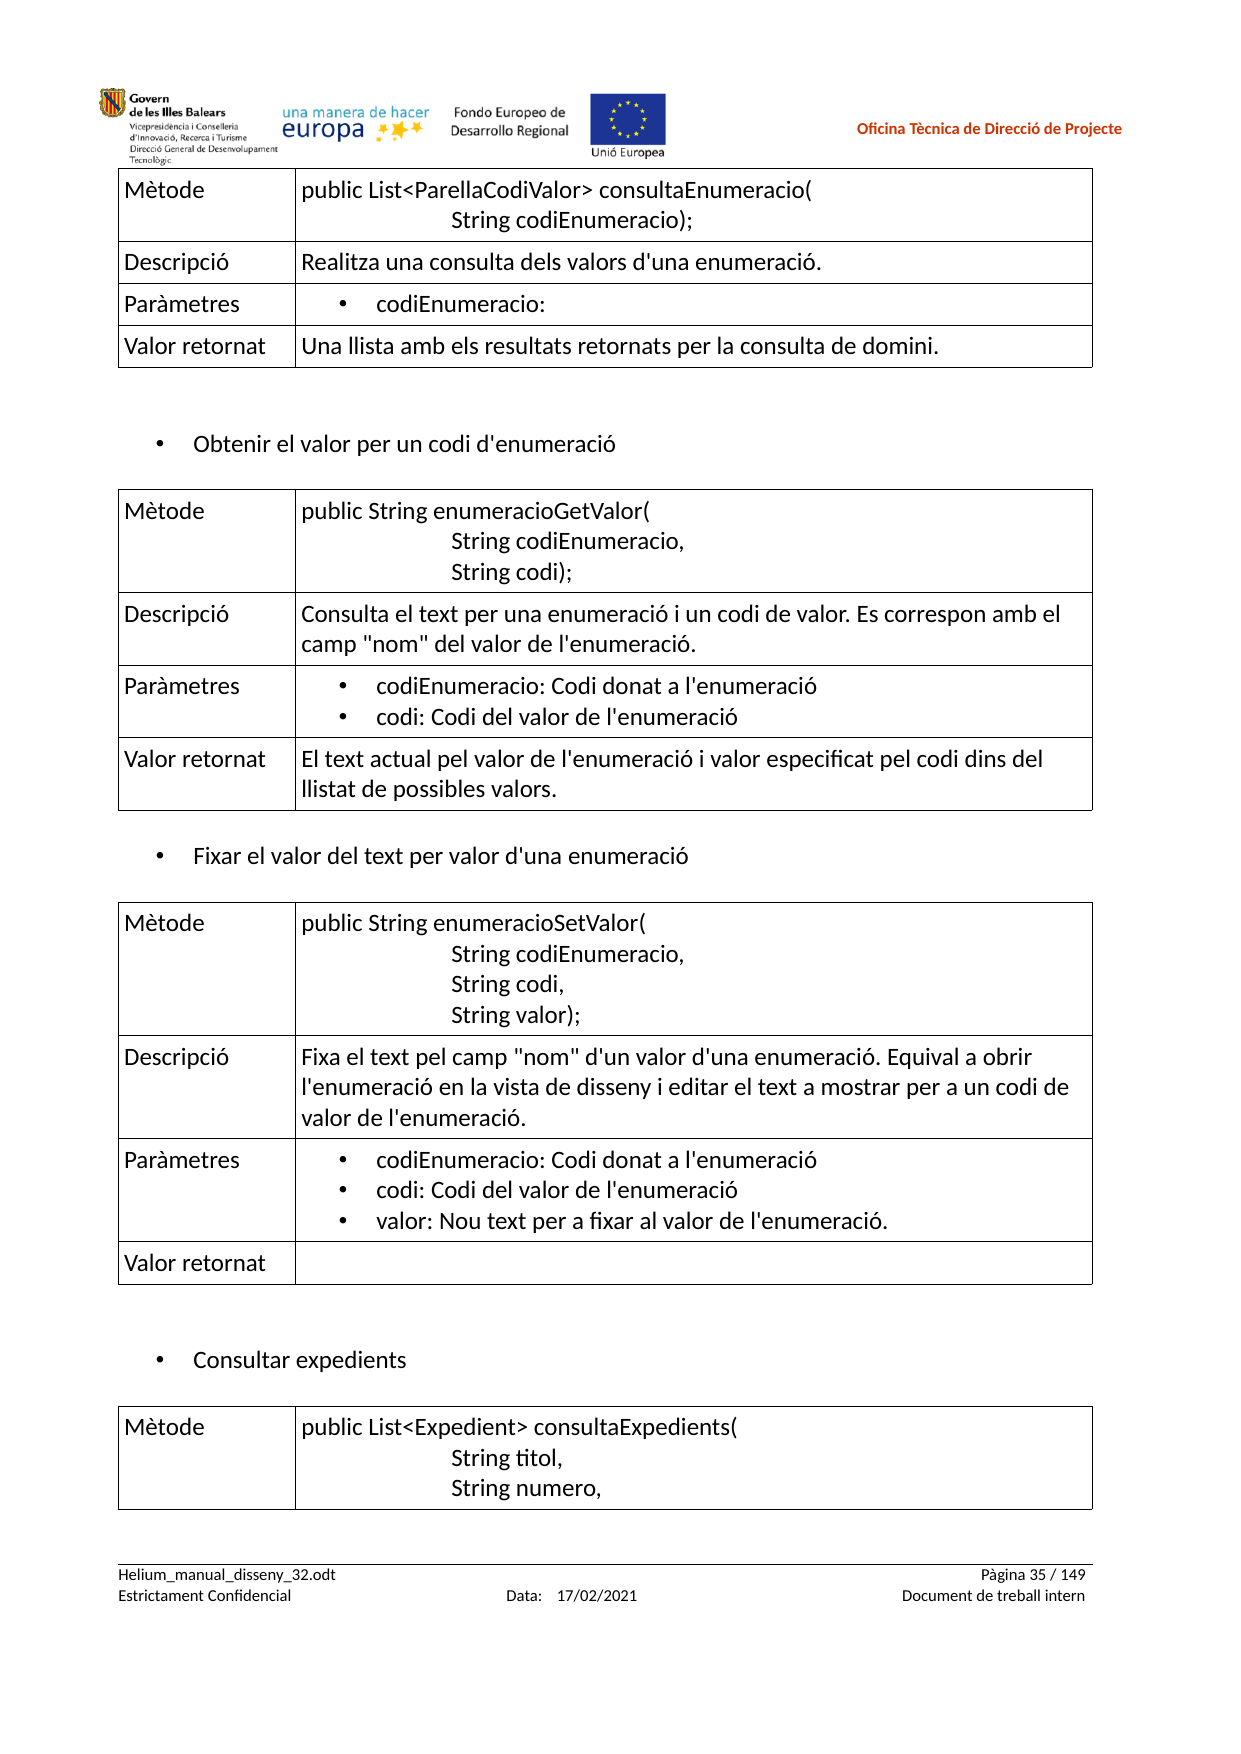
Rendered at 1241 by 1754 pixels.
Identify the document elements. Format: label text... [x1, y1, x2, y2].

table_cell codiEnumeracio: Codi donat a l'enumeració codi: Codi del valor de l'enumeració valor: Nou text per a fixar al valor de l'enumeració. [296, 1139, 1092, 1241]
table_cell El text actual pel valor de l'enumeració i valor especificat pel codi dins del llistat de possibles valors. [296, 738, 1092, 810]
table_cell Consulta el text per una enumeració i un codi de valor. Es correspon amb el camp "nom" del valor de l'enumeració. [296, 593, 1092, 665]
table_cell Paràmetres [119, 1139, 295, 1241]
table_cell codiEnumeracio: [296, 284, 1092, 325]
table_cell Descripció [119, 593, 295, 665]
table_cell Valor retornat [119, 738, 295, 810]
table_cell Descripció [119, 242, 295, 283]
table_cell Paràmetres [119, 666, 295, 737]
table_header Mètode [119, 1407, 295, 1509]
table_header public String enumeracioSetValor( String codiEnumeracio, String codi, String valor); [296, 903, 1092, 1035]
table_header Mètode [119, 490, 295, 592]
list Consultar expedients [156, 1345, 1122, 1375]
table_cell Descripció [119, 1036, 295, 1138]
table_cell Valor retornat [119, 1242, 295, 1283]
list Fixar el valor del text per valor d'una enumeració [156, 841, 1122, 871]
table_header public List<ParellaCodiValor> consultaEnumeracio( String codiEnumeracio); [296, 169, 1092, 241]
table_header Mètode [119, 903, 295, 1035]
table_cell codiEnumeracio: Codi donat a l'enumeració codi: Codi del valor de l'enumeració [296, 666, 1092, 737]
table_cell Valor retornat [119, 326, 295, 367]
table_cell Fixa el text pel camp "nom" d'un valor d'una enumeració. Equival a obrir l'enumeració en la vista de disseny i editar el text a mostrar per a un codi de valor de l'enumeració. [296, 1036, 1092, 1138]
table_cell Paràmetres [119, 284, 295, 325]
table_header Mètode [119, 169, 295, 241]
table_header public List<Expedient> consultaExpedients( String titol, String numero, [296, 1407, 1092, 1509]
list Obtenir el valor per un codi d'enumeració [156, 428, 1122, 458]
picture [99, 87, 668, 166]
table_cell [296, 1242, 1092, 1283]
table_cell Una llista amb els resultats retornats per la consulta de domini. [296, 326, 1092, 367]
table_header public String enumeracioGetValor( String codiEnumeracio, String codi); [296, 490, 1092, 592]
table_cell Realitza una consulta dels valors d'una enumeració. [296, 242, 1092, 283]
